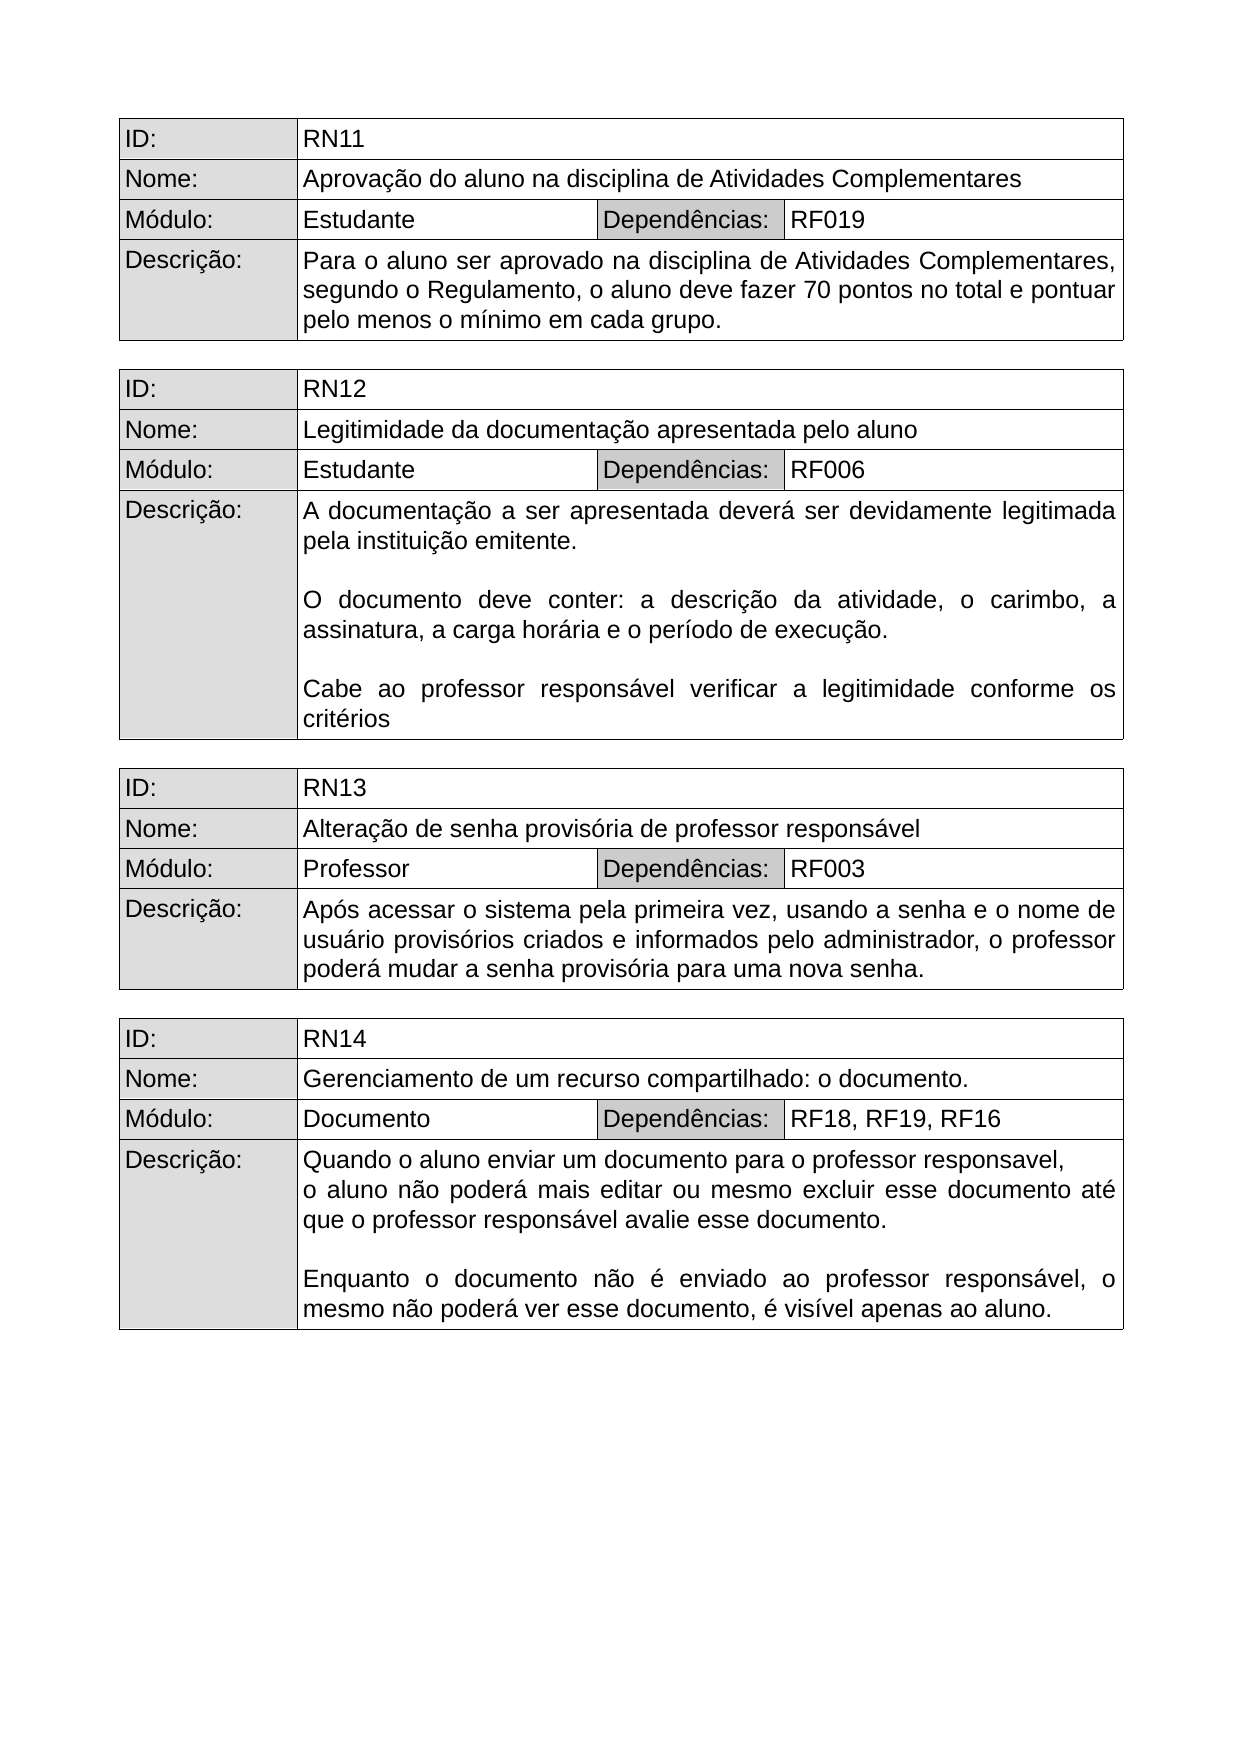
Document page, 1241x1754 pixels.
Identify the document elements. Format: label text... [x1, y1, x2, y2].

table_header ID: [120, 1019, 297, 1058]
table_cell Módulo: [120, 200, 297, 239]
table_cell Dependências: [598, 450, 784, 489]
table_cell RF019 [785, 200, 1123, 239]
table_cell Estudante [298, 200, 597, 239]
table_cell Após acessar o sistema pela primeira vez, usando a senha e o nome de usuário provisórios criados e informados pelo administrador, o professor poderá mudar a senha provisória para uma nova senha. [298, 889, 1123, 989]
table_cell Módulo: [120, 849, 297, 888]
table_cell Quando o aluno enviar um documento para o professor responsavel, o aluno não poderá mais editar ou mesmo excluir esse documento até que o professor responsável avalie esse documento. Enquanto o documento não é enviado ao professor responsável, o mesmo não poderá ver esse documento, é visível apenas ao aluno. [298, 1140, 1123, 1328]
table_cell RF006 [785, 450, 1123, 489]
table_cell Descrição: [120, 240, 297, 340]
table_cell Nome: [120, 1059, 297, 1098]
table_cell Módulo: [120, 1100, 297, 1139]
table_cell Documento [298, 1100, 597, 1139]
table_cell Para o aluno ser aprovado na disciplina de Atividades Complementares, segundo o Regulamento, o aluno deve fazer 70 pontos no total e pontuar pelo menos o mínimo em cada grupo. [298, 240, 1123, 340]
table_cell Gerenciamento de um recurso compartilhado: o documento. [298, 1059, 1123, 1098]
table_header ID: [120, 370, 297, 409]
table_cell Estudante [298, 450, 597, 489]
table_cell A documentação a ser apresentada deverá ser devidamente legitimada pela instituição emitente. O documento deve conter: a descrição da atividade, o carimbo, a assinatura, a carga horária e o período de execução. Cabe ao professor responsável verificar a legitimidade conforme os critérios [298, 491, 1123, 738]
table_header RN11 [298, 119, 1123, 158]
table_cell RF003 [785, 849, 1123, 888]
table_cell Módulo: [120, 450, 297, 489]
table_cell Nome: [120, 160, 297, 199]
table_cell Dependências: [598, 1100, 784, 1139]
table_header RN14 [298, 1019, 1123, 1058]
table_cell Dependências: [598, 849, 784, 888]
table_cell Descrição: [120, 491, 297, 738]
table_cell Legitimidade da documentação apresentada pelo aluno [298, 410, 1123, 449]
table_cell Professor [298, 849, 597, 888]
table_header RN13 [298, 769, 1123, 808]
table_cell Nome: [120, 410, 297, 449]
table_header ID: [120, 769, 297, 808]
table_cell Dependências: [598, 200, 784, 239]
table_header ID: [120, 119, 297, 158]
table_cell Nome: [120, 809, 297, 848]
table_header RN12 [298, 370, 1123, 409]
table_cell Descrição: [120, 1140, 297, 1328]
table_cell Alteração de senha provisória de professor responsável [298, 809, 1123, 848]
table_cell Aprovação do aluno na disciplina de Atividades Complementares [298, 160, 1123, 199]
table_cell Descrição: [120, 889, 297, 989]
table_cell RF18, RF19, RF16 [785, 1100, 1123, 1139]
